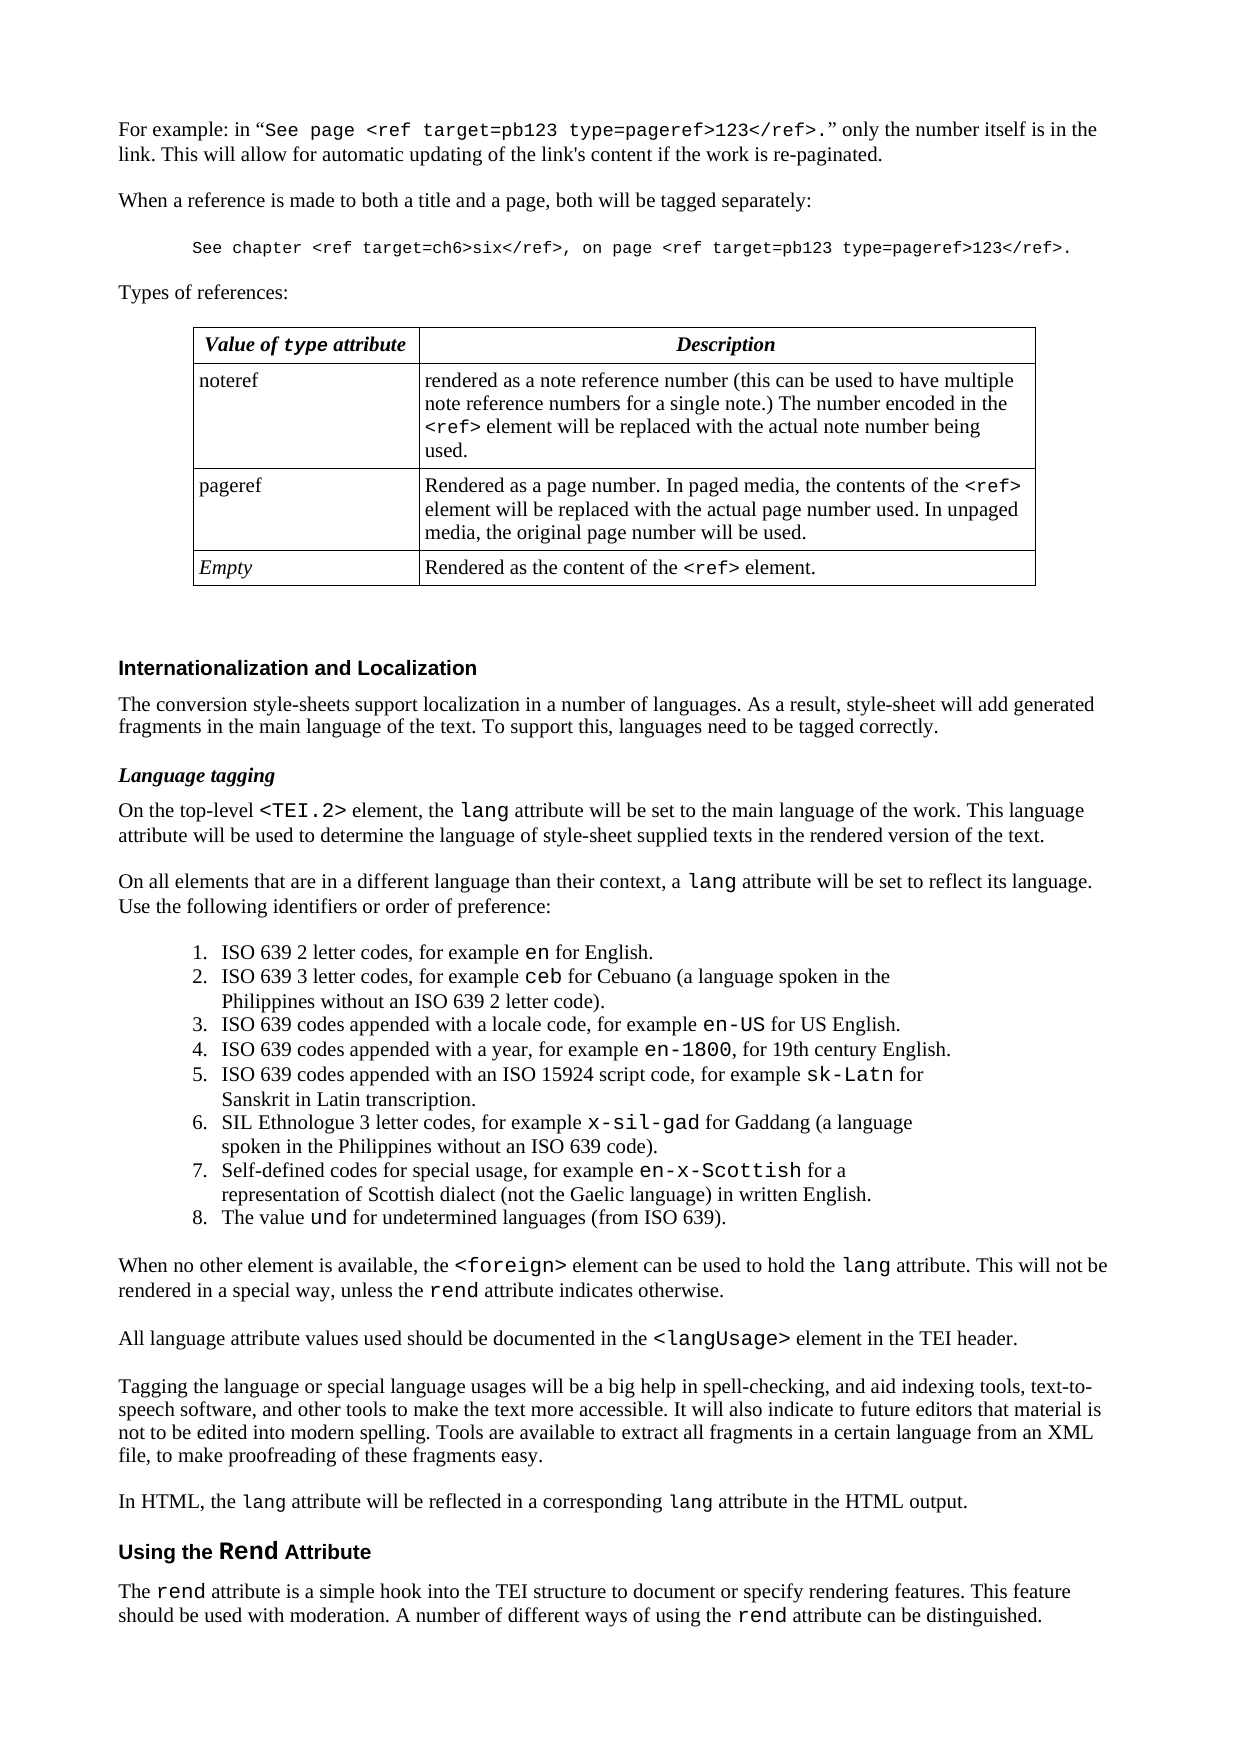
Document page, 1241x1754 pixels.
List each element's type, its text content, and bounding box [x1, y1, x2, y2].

list The value und for undetermined languages (from ISO 639). [192, 1206, 968, 1231]
text Tagging the language or special language usages will be a big help in spell-checking, and aid indexing tools, text-to-speech software, and other tools to make the text more accessible. It will also indicate to future editors that material is not to be edited into modern spelling. Tools are available to extract all fragments in a certain language from an XML file, to make proofreading of these fragments easy. [118, 1374, 1122, 1467]
text All language attribute values used should be documented in the <langUsage> element in the TEI header. [118, 1327, 1122, 1351]
table_cell rendered as a note reference number (this can be used to have multiple note reference numbers for a single note.) The number encoded in the <ref> element will be replaced with the actual note number being used. [420, 364, 1035, 468]
subtitle Using the Rend Attribute [118, 1539, 1122, 1567]
table_header Value of type attribute [194, 328, 419, 363]
table_header Description [420, 328, 1035, 363]
list SIL Ethnologue 3 letter codes, for example x-sil-gad for Gaddang (a language spoken in the Philippines without an ISO 639 code). [192, 1111, 968, 1158]
table_cell noteref [194, 364, 419, 468]
list ISO 639 codes appended with a year, for example en-1800, for 19th century English. [192, 1038, 968, 1063]
text On the top-level <TEI.2> element, the lang attribute will be set to the main language of the work. This language attribute will be used to determine the language of style-sheet supplied texts in the rendered version of the text. [118, 799, 1122, 847]
list Self-defined codes for special usage, for example en-x-Scottish for a representation of Scottish dialect (not the Gaelic language) in written English. [192, 1158, 968, 1206]
text On all elements that are in a different language than their context, a lang attribute will be set to reflect its language. Use the following identifiers or order of preference: [118, 870, 1122, 918]
text The conversion style-sheets support localization in a number of languages. As a result, style-sheet will add generated fragments in the main language of the text. To support this, languages need to be tagged correctly. [118, 692, 1122, 738]
table_cell Rendered as the content of the <ref> element. [420, 551, 1035, 585]
text Types of references: [118, 281, 1122, 304]
list ISO 639 codes appended with a locale code, for example en-US for US English. [192, 1013, 968, 1038]
text For example: in “See page <ref target=pb123 type=pageref>123</ref>.” only the number itself is in the link. This will allow for automatic updating of the link's content if the work is re-paginated. [118, 118, 1122, 165]
text In HTML, the lang attribute will be reflected in a corresponding lang attribute in the HTML output. [118, 1489, 1122, 1514]
text When no other element is available, the <foreign> element can be used to hold the lang attribute. This will not be rendered in a special way, unless the rend attribute indicates otherwise. [118, 1254, 1122, 1304]
list ISO 639 2 letter codes, for example en for English. [192, 941, 968, 965]
table_cell Empty [194, 551, 419, 585]
subtitle Internationalization and Localization [118, 657, 1122, 680]
table_cell pageref [194, 469, 419, 550]
text See chapter <ref target=ch6>six</ref>, on page <ref target=pb123 type=pageref>123</ref>. [118, 234, 1122, 258]
text The rend attribute is a simple hook into the TEI structure to document or specify rendering features. This feature should be used with moderation. A number of different ways of using the rend attribute can be distinguished. [118, 1579, 1122, 1629]
text When a reference is made to both a title and a page, both will be tagged separately: [118, 188, 1122, 211]
subtitle Language tagging [118, 763, 1122, 786]
list ISO 639 3 letter codes, for example ceb for Cebuano (a language spoken in the Philippines without an ISO 639 2 letter code). [192, 965, 968, 1013]
list ISO 639 codes appended with an ISO 15924 script code, for example sk-Latn for Sanskrit in Latin transcription. [192, 1063, 968, 1111]
table_cell Rendered as a page number. In paged media, the contents of the <ref> element will be replaced with the actual page number used. In unpaged media, the original page number will be used. [420, 469, 1035, 550]
